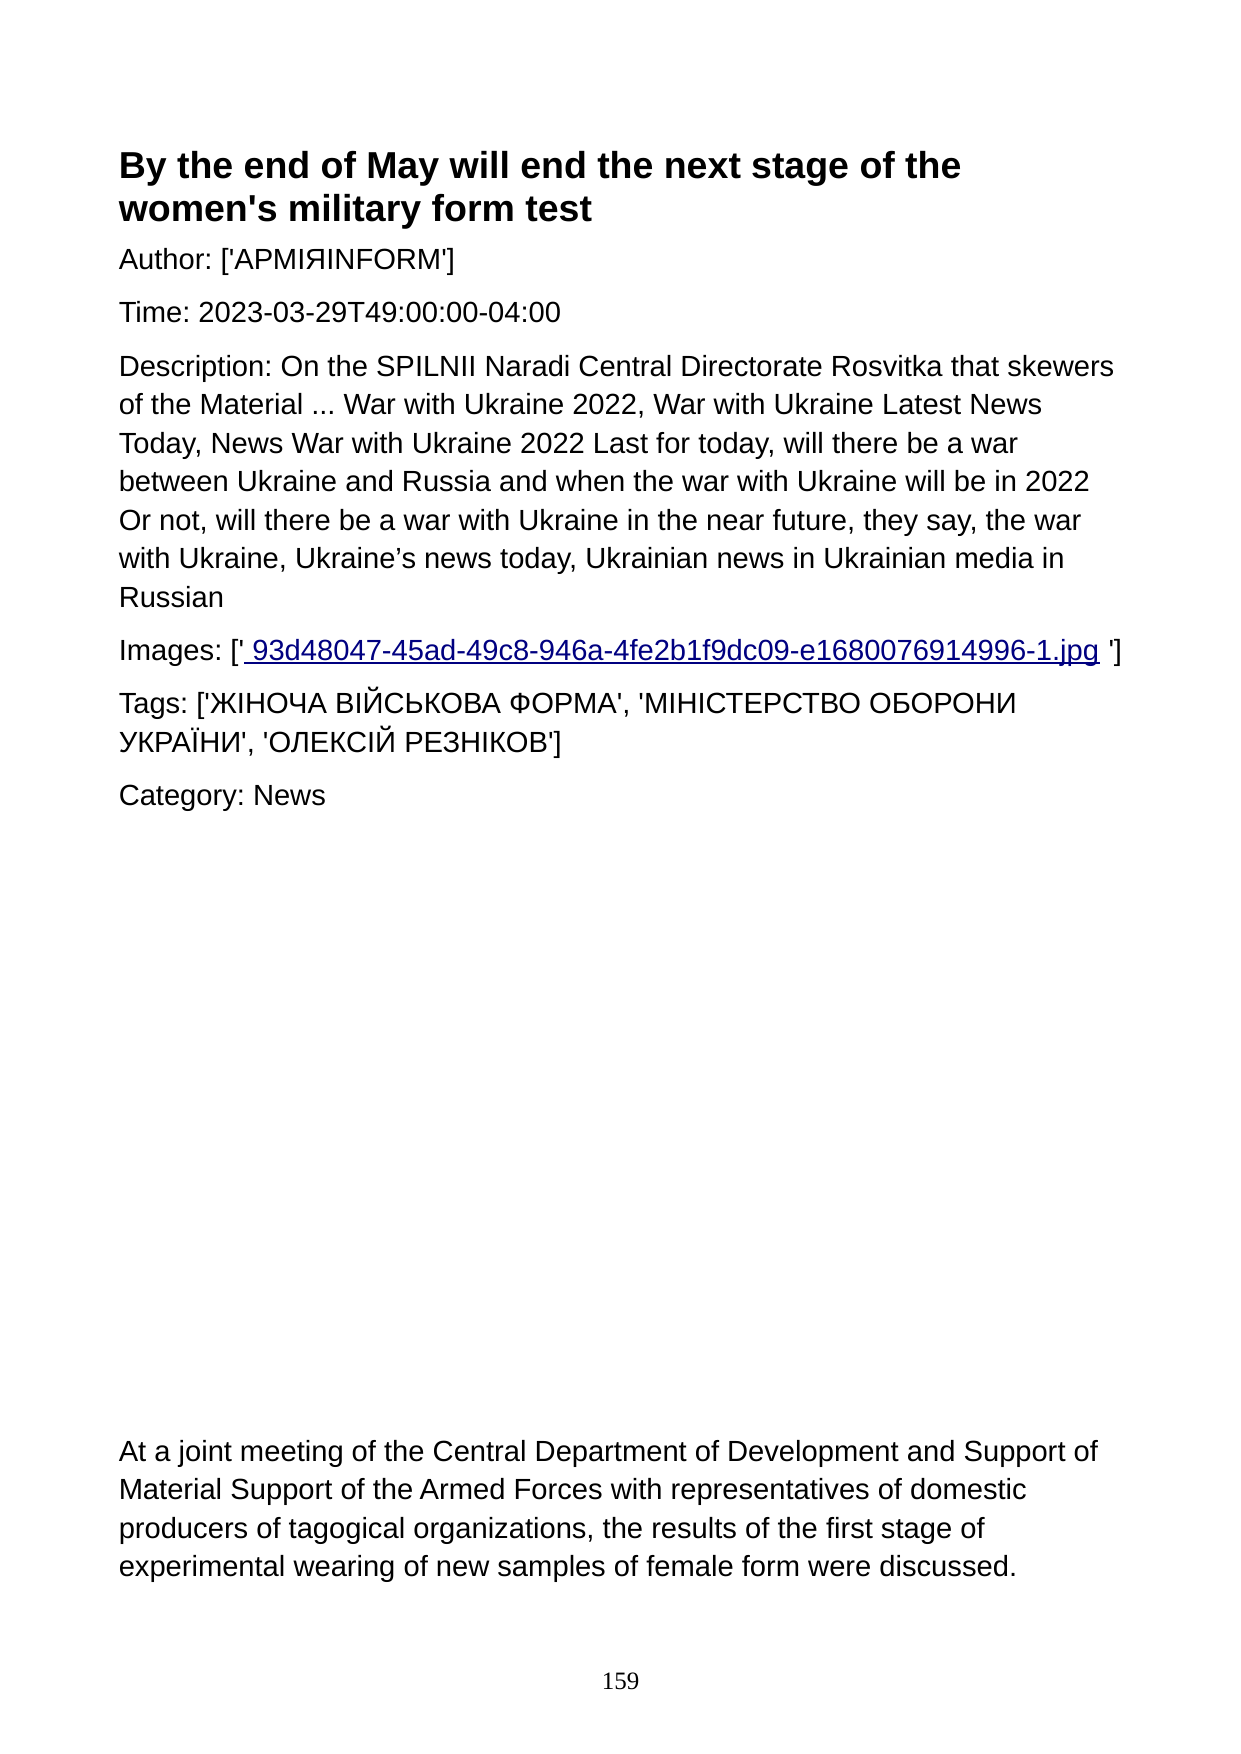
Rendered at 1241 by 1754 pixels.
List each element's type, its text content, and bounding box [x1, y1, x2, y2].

text Author: ['АРМІЯINFORM'] [118, 242, 1122, 276]
subtitle By the end of May will end the next stage of the women's military form test [118, 143, 1122, 230]
text Time: 2023-03-29T49:00:00-04:00 [118, 295, 1122, 329]
text Images: [' 93d48047-45ad-49c8-946a-4fe2b1f9dc09-e1680076914996-1.jpg '] [118, 633, 1122, 666]
text Category: News [118, 778, 1122, 811]
text Description: On the SPILNII Naradi Central Directorate Rosvitka that skewers of the Material ... War with Ukraine 2022, War with Ukraine Latest News Today, News War with Ukraine 2022 Last for today, will there be a war between Ukraine and Russia and when the war with Ukraine will be in 2022 Or not, will there be a war with Ukraine in the near future, they say, the war with Ukraine, Ukraine’s news today, Ukrainian news in Ukrainian media in Russian [118, 348, 1122, 613]
text At a joint meeting of the Central Department of Development and Support of Material Support of the Armed Forces with representatives of domestic producers of tagogical organizations, the results of the first stage of experimental wearing of new samples of female form were discussed. [118, 831, 1122, 1583]
text Tags: ['ЖІНОЧА ВІЙСЬКОВА ФОРМА', 'МІНІСТЕРСТВО ОБОРОНИ УКРАЇНИ', 'ОЛЕКСІЙ РЕЗНІКОВ'] [118, 686, 1122, 758]
